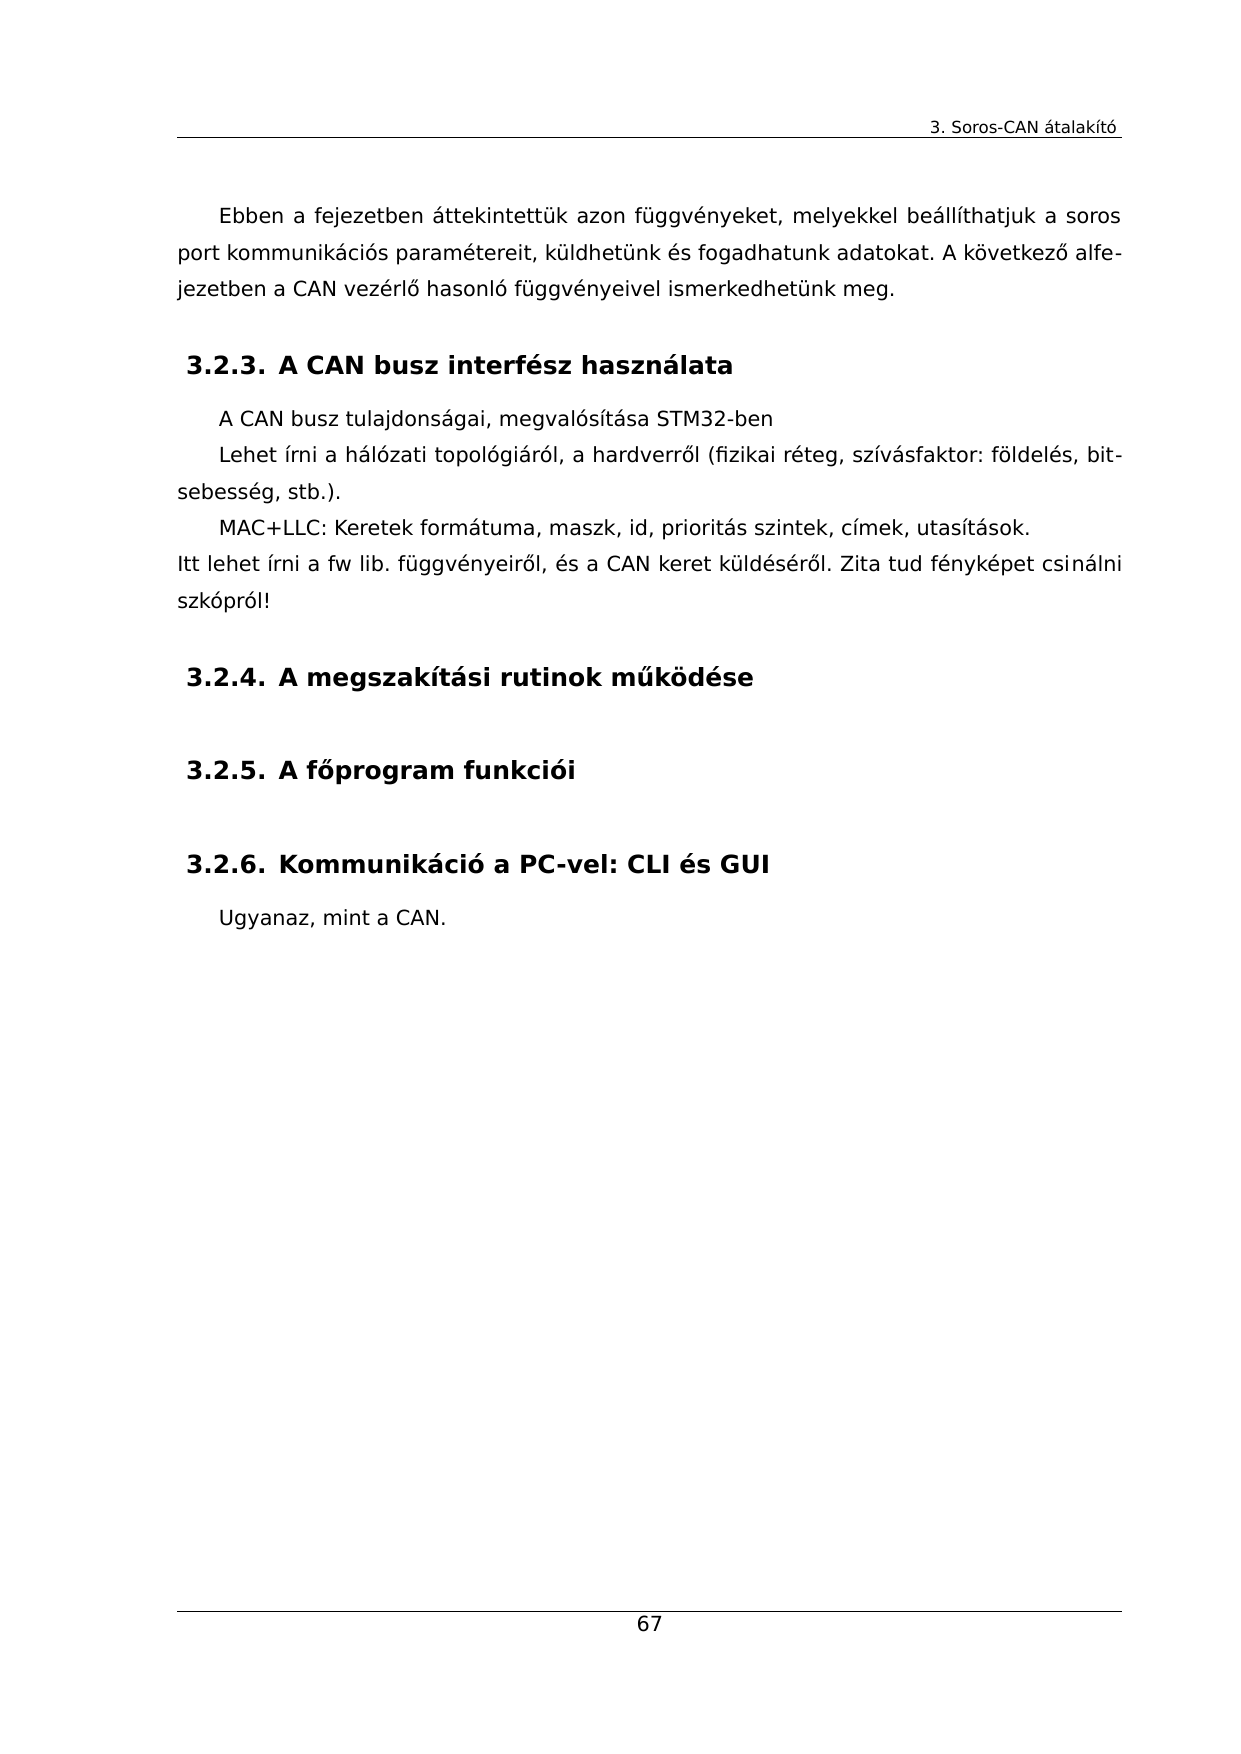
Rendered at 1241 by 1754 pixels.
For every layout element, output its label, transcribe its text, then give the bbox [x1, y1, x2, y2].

text Lehet írni a hálózati topológiáról, a hardverről (fizikai réteg, szívásfaktor: földelés, bit­sebesség, stb.). [177, 443, 1122, 504]
subtitle A főprogram funkciói [177, 756, 1122, 786]
text Itt lehet írni a fw lib. függvényeiről, és a CAN keret küldéséről. Zita tud fényképet csi­nálni szkópról! [177, 552, 1122, 613]
subtitle Kommunikáció a PC-vel: CLI és GUI [177, 850, 1122, 879]
subtitle A megszakítási rutinok működése [177, 663, 1122, 692]
text Ebben a fejezetben áttekintettük azon függvényeket, melyekkel beállíthatjuk a soros port kommunikációs paramétereit, küldhetünk és fogadhatunk adatokat. A következő alfe­jezetben a CAN vezérlő hasonló függvényeivel ismerkedhetünk meg. [177, 204, 1122, 301]
text A CAN busz tulajdonságai, megvalósítása STM32-ben [177, 407, 1122, 431]
text MAC+LLC: Keretek formátuma, maszk, id, prioritás szintek, címek, utasítások. [177, 516, 1122, 540]
subtitle A CAN busz interfész használata [177, 351, 1122, 380]
text Ugyanaz, mint a CAN. [177, 906, 1122, 931]
